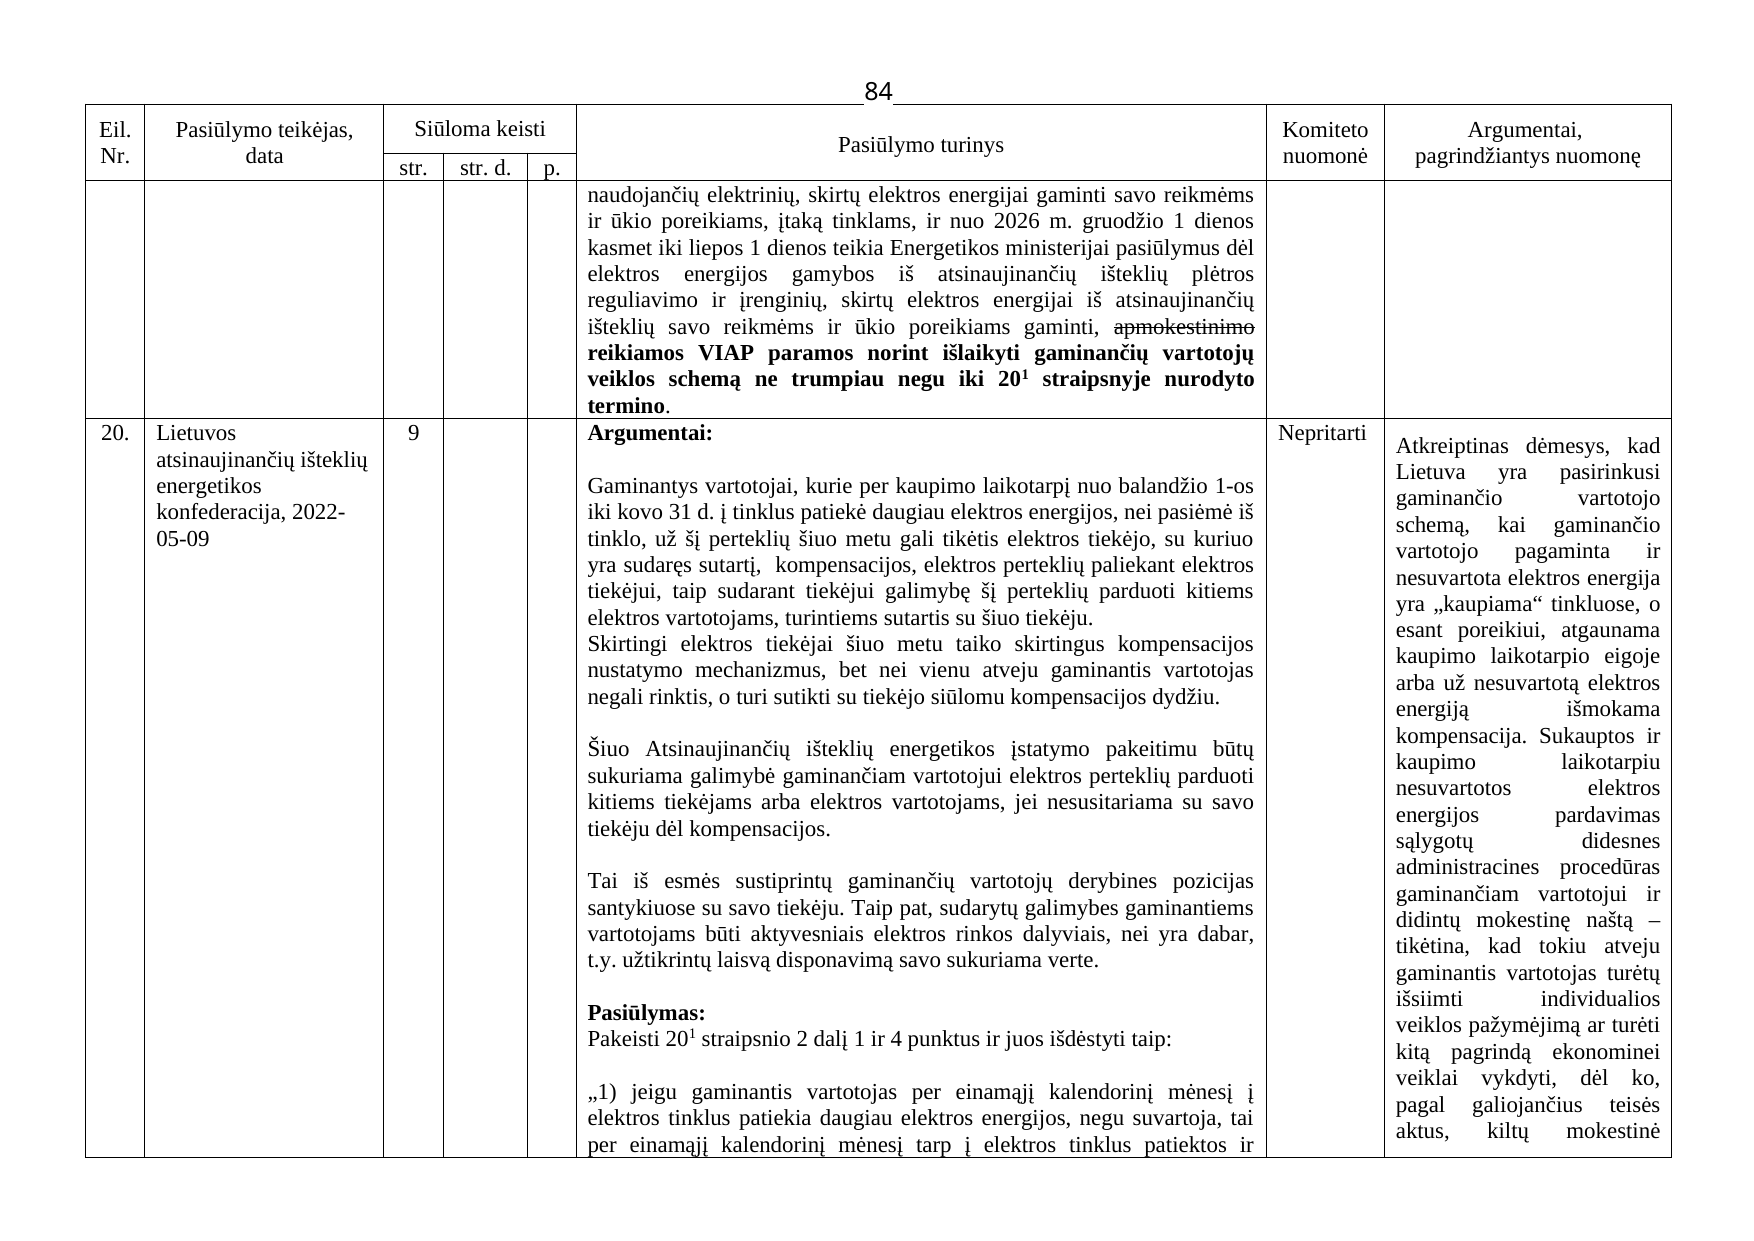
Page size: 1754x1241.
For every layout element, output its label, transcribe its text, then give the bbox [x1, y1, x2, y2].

table_header Eil. Nr. [86, 105, 144, 180]
table_cell 20. [86, 419, 144, 1157]
table_cell [145, 181, 383, 418]
table_header Siūloma keisti [384, 105, 576, 153]
table_cell Lietuvos atsinaujinančių išteklių energetikos konfederacija, 2022-05-09 [145, 419, 383, 1157]
table_cell [384, 181, 443, 418]
table_cell Argumentai: Gaminantys vartotojai, kurie per kaupimo laikotarpį nuo balandžio 1-os iki kovo 31 d. į tinklus patiekė daugiau elektros energijos, nei pasiėmė iš tinklo, už šį perteklių šiuo metu gali tikėtis elektros tiekėjo, su kuriuo yra sudaręs sutartį, kompensacijos, elektros perteklių paliekant elektros tiekėjui, taip sudarant tiekėjui galimybę šį perteklių parduoti kitiems elektros vartotojams, turintiems sutartis su šiuo tiekėju. Skirtingi elektros tiekėjai šiuo metu taiko skirtingus kompensacijos nustatymo mechanizmus, bet nei vienu atveju gaminantis vartotojas negali rinktis, o turi sutikti su tiekėjo siūlomu kompensacijos dydžiu. Šiuo Atsinaujinančių išteklių energetikos įstatymo pakeitimu būtų sukuriama galimybė gaminančiam vartotojui elektros perteklių parduoti kitiems tiekėjams arba elektros vartotojams, jei nesusitariama su savo tiekėju dėl kompensacijos. Tai iš esmės sustiprintų gaminančių vartotojų derybines pozicijas santykiuose su savo tiekėju. Taip pat, sudarytų galimybes gaminantiems vartotojams būti aktyvesniais elektros rinkos dalyviais, nei yra dabar, t.y. užtikrintų laisvą disponavimą savo sukuriama verte. Pasiūlymas: Pakeisti 201 straipsnio 2 dalį 1 ir 4 punktus ir juos išdėstyti taip: „1) jeigu gaminantis vartotojas per einamąjį kalendorinį mėnesį į elektros tinklus patiekia daugiau elektros energijos, negu suvartoja, tai per einamąjį kalendorinį mėnesį tarp į elektros tinklus patiektos ir [577, 419, 1266, 1157]
table_cell [1385, 181, 1671, 418]
table_cell [444, 181, 527, 418]
table_cell str. d. [444, 154, 527, 180]
table_header Pasiūlymo turinys [577, 105, 1266, 180]
table_header Komiteto nuomonė [1267, 105, 1384, 180]
table_cell p. [528, 154, 576, 180]
table_cell [528, 419, 576, 1157]
table_cell 9 [384, 419, 443, 1157]
table_cell [1267, 181, 1384, 418]
table_cell [528, 181, 576, 418]
table_header Argumentai, pagrindžiantys nuomonę [1385, 105, 1671, 180]
table_header Pasiūlymo teikėjas, data [145, 105, 383, 180]
table_cell Atkreiptinas dėmesys, kad Lietuva yra pasirinkusi gaminančio vartotojo schemą, kai gaminančio vartotojo pagaminta ir nesuvartota elektros energija yra „kaupiama“ tinkluose, o esant poreikiui, atgaunama kaupimo laikotarpio eigoje arba už nesuvartotą elektros energiją išmokama kompensacija. Sukauptos ir kaupimo laikotarpiu nesuvartotos elektros energijos pardavimas sąlygotų didesnes administracines procedūras gaminančiam vartotojui ir didintų mokestinę naštą – tikėtina, kad tokiu atveju gaminantis vartotojas turėtų išsiimti individualios veiklos pažymėjimą ar turėti kitą pagrindą ekonominei veiklai vykdyti, dėl ko, pagal galiojančius teisės aktus, kiltų mokestinė [1385, 419, 1671, 1157]
table_cell naudojančių elektrinių, skirtų elektros energijai gaminti savo reikmėms ir ūkio poreikiams, įtaką tinklams, ir nuo 2026 m. gruodžio 1 dienos kasmet iki liepos 1 dienos teikia Energetikos ministerijai pasiūlymus dėl elektros energijos gamybos iš atsinaujinančių išteklių plėtros reguliavimo ir įrenginių, skirtų elektros energijai iš atsinaujinančių išteklių savo reikmėms ir ūkio poreikiams gaminti, apmokestinimo reikiamos VIAP paramos norint išlaikyti gaminančių vartotojų veiklos schemą ne trumpiau negu iki 201 straipsnyje nurodyto termino. [577, 181, 1266, 418]
table_cell [444, 419, 527, 1157]
table_cell str. [384, 154, 443, 180]
table_cell [86, 181, 144, 418]
table_cell Nepritarti [1267, 419, 1384, 1157]
